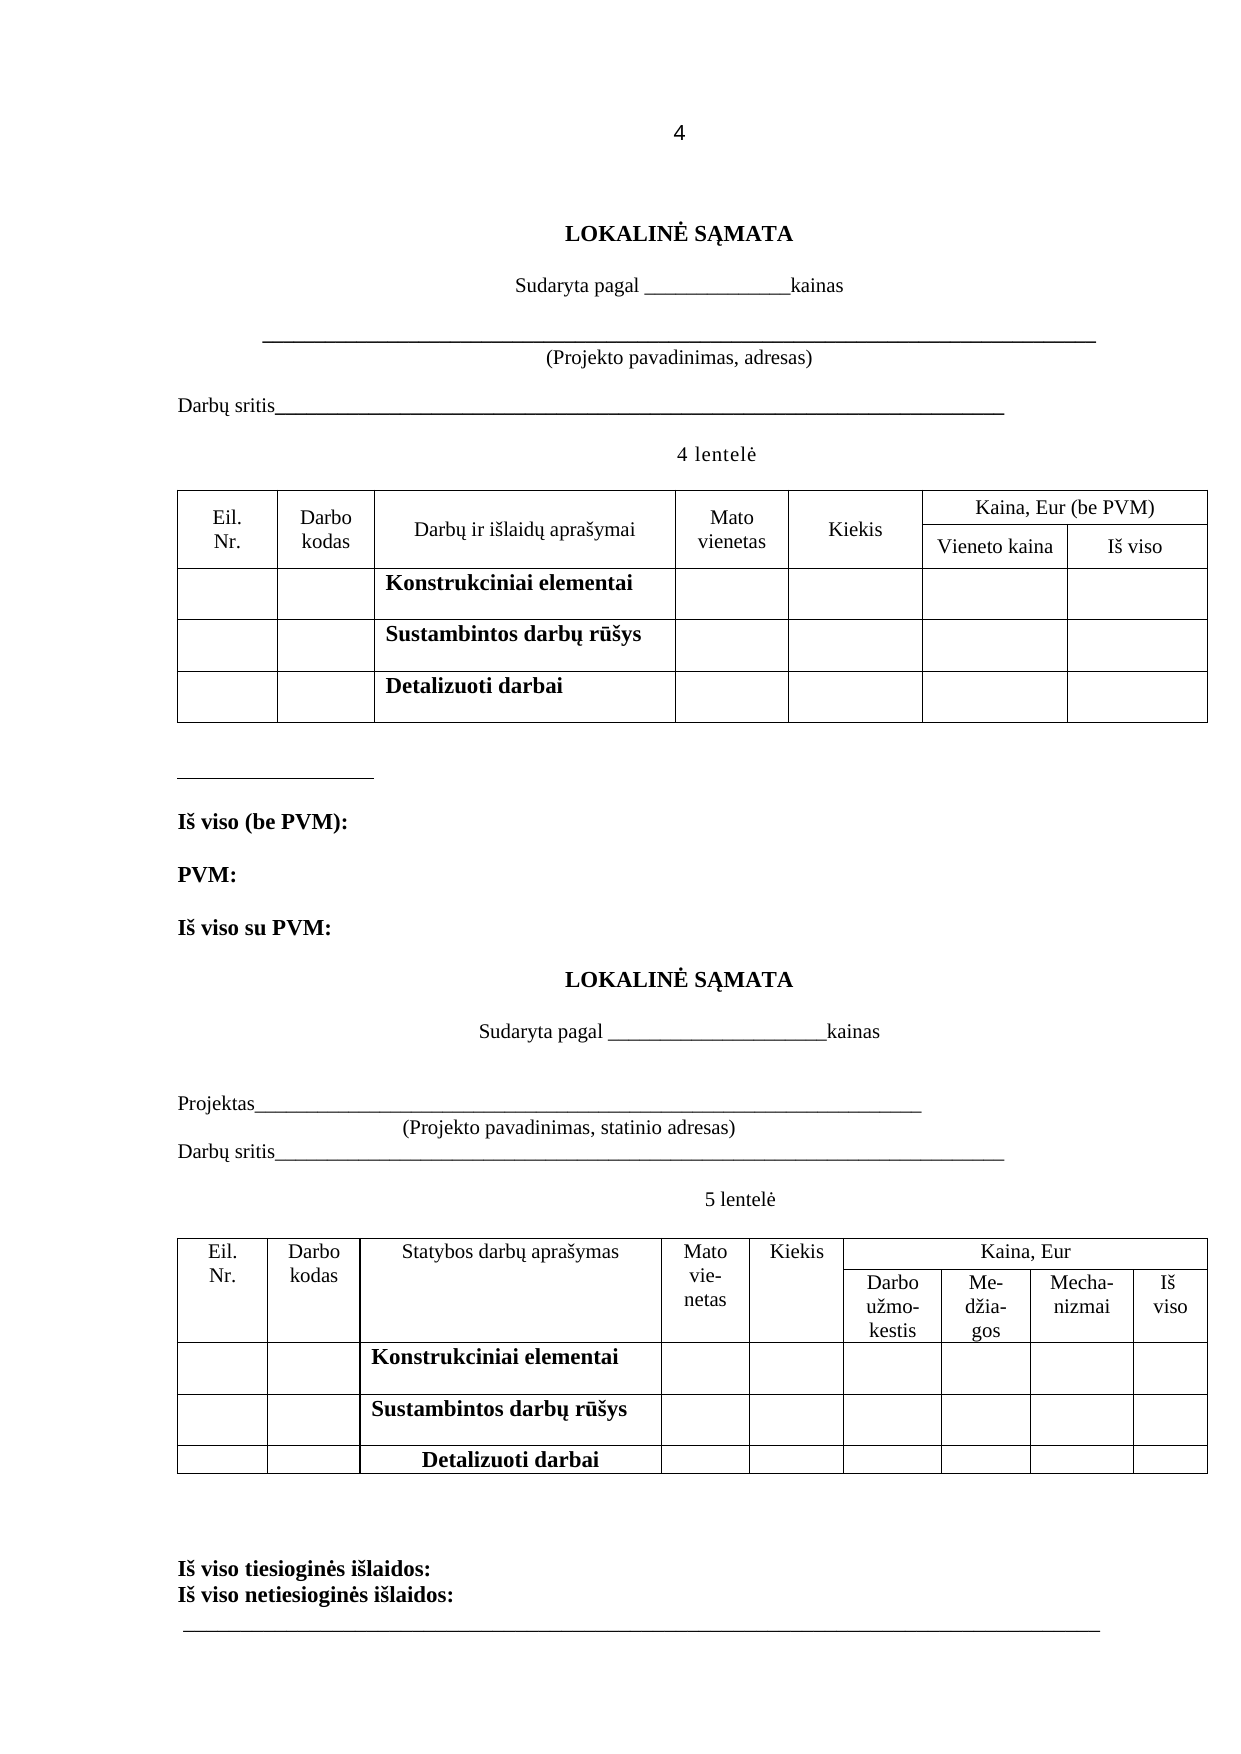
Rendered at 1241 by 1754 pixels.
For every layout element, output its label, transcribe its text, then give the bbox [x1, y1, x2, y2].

text Iš viso tiesioginės išlaidos: [177, 1555, 1181, 1581]
table_header Mato vienetas [676, 491, 788, 568]
table_cell Me-džia-gos [942, 1270, 1030, 1342]
table_cell [268, 1395, 359, 1445]
table_cell Vieneto kaina [923, 525, 1067, 568]
table_cell Mecha-nizmai [1031, 1270, 1133, 1342]
table_header Eil. Nr. [178, 1239, 267, 1342]
table_cell [662, 1395, 749, 1445]
text LOKALINĖ SĄMATA [177, 220, 1181, 247]
table_cell [1068, 672, 1207, 722]
table_cell Konstrukciniai elementai [361, 1343, 661, 1394]
table_cell [789, 672, 922, 722]
table_cell [750, 1343, 843, 1394]
text Iš viso su PVM: [177, 913, 1181, 940]
table_cell [1068, 569, 1207, 619]
text (Projekto pavadinimas, statinio adresas) [177, 1115, 1181, 1139]
table_cell [844, 1474, 942, 1526]
table_cell [844, 1446, 941, 1473]
table_cell [662, 1343, 749, 1394]
table_header Darbo kodas [268, 1239, 359, 1342]
table_cell [942, 1474, 1030, 1526]
table_cell [1134, 1395, 1207, 1445]
table_header Darbų ir išlaidų aprašymai [375, 491, 675, 568]
table_cell [923, 672, 1067, 722]
text LOKALINĖ SĄMATA [177, 966, 1181, 993]
table_cell [750, 1474, 844, 1526]
table_cell Iš viso [1134, 1270, 1207, 1342]
table_header Kaina, Eur [844, 1239, 1207, 1269]
table_cell [1031, 1395, 1133, 1445]
table_cell [788, 723, 922, 778]
table_cell [177, 723, 277, 778]
table_header Kaina, Eur (be PVM) [923, 491, 1207, 524]
table_cell [661, 1474, 749, 1526]
table_cell [360, 1474, 661, 1526]
text ________________________________________________________________________________ [177, 1608, 1181, 1634]
table_cell [676, 672, 788, 722]
table_cell [1134, 1343, 1207, 1394]
text 5 lentelė [177, 1187, 1181, 1211]
table_cell [278, 672, 374, 722]
text Projektas________________________________________________________________ [177, 1091, 1181, 1115]
table_cell [178, 1395, 267, 1445]
table_cell Darbo užmo-kestis [844, 1270, 941, 1342]
table_cell [923, 569, 1067, 619]
text Sudaryta pagal _____________________kainas [177, 1019, 1181, 1043]
table_cell [676, 569, 788, 619]
table_cell Sustambintos darbų rūšys [361, 1395, 661, 1445]
table_cell [178, 1446, 267, 1473]
table_cell [676, 620, 788, 671]
table_cell [177, 1474, 268, 1526]
table_cell [675, 723, 788, 778]
text Iš viso netiesioginės išlaidos: [177, 1581, 1181, 1608]
table_cell [1030, 1474, 1133, 1526]
table_cell [662, 1446, 749, 1473]
text ________________________________________________________________________________ [177, 321, 1181, 345]
text Sudaryta pagal ______________kainas [177, 273, 1181, 297]
table_cell [178, 620, 277, 671]
table_cell [178, 1343, 267, 1394]
table_header Eil. Nr. [178, 491, 277, 568]
table_cell [268, 1474, 360, 1526]
table_cell [789, 620, 922, 671]
text Iš viso (be PVM): [177, 808, 1181, 834]
table_cell [278, 620, 374, 671]
text Darbų sritis______________________________________________________________________ [177, 1139, 1181, 1163]
table_cell [750, 1395, 843, 1445]
table_cell [922, 723, 1068, 778]
text PVM: [177, 861, 1181, 887]
table_cell [1031, 1343, 1133, 1394]
text Darbų sritis______________________________________________________________________ [177, 393, 1181, 417]
text (Projekto pavadinimas, adresas) [177, 345, 1181, 369]
table_cell [942, 1395, 1030, 1445]
table_cell [844, 1343, 941, 1394]
table_cell [844, 1395, 941, 1445]
table_cell Iš viso [1068, 525, 1207, 568]
table_header Statybos darbų aprašymas [361, 1239, 661, 1342]
table_cell [789, 569, 922, 619]
table_cell [942, 1446, 1030, 1473]
table_header Kiekis [789, 491, 922, 568]
table_cell [178, 672, 277, 722]
table_cell Sustambintos darbų rūšys [375, 620, 675, 671]
table_cell [1031, 1446, 1133, 1473]
table_cell [277, 723, 374, 778]
table_cell [374, 723, 675, 778]
table_header Kiekis [750, 1239, 843, 1342]
table_header Darbo kodas [278, 491, 374, 568]
table_cell [278, 569, 374, 619]
table_cell [268, 1343, 359, 1394]
table_cell [1068, 723, 1207, 778]
table_cell [1068, 620, 1207, 671]
text 4 lentelė [177, 441, 1181, 466]
table_cell [750, 1446, 843, 1473]
table_cell [178, 569, 277, 619]
table_cell Konstrukciniai elementai [375, 569, 675, 619]
table_cell [1134, 1446, 1207, 1473]
table_cell Detalizuoti darbai [375, 672, 675, 722]
table_cell [942, 1343, 1030, 1394]
table_cell Detalizuoti darbai [361, 1446, 661, 1473]
table_header Mato vie-netas [662, 1239, 749, 1342]
table_cell [268, 1446, 359, 1473]
table_cell [923, 620, 1067, 671]
table_cell [1134, 1474, 1207, 1526]
